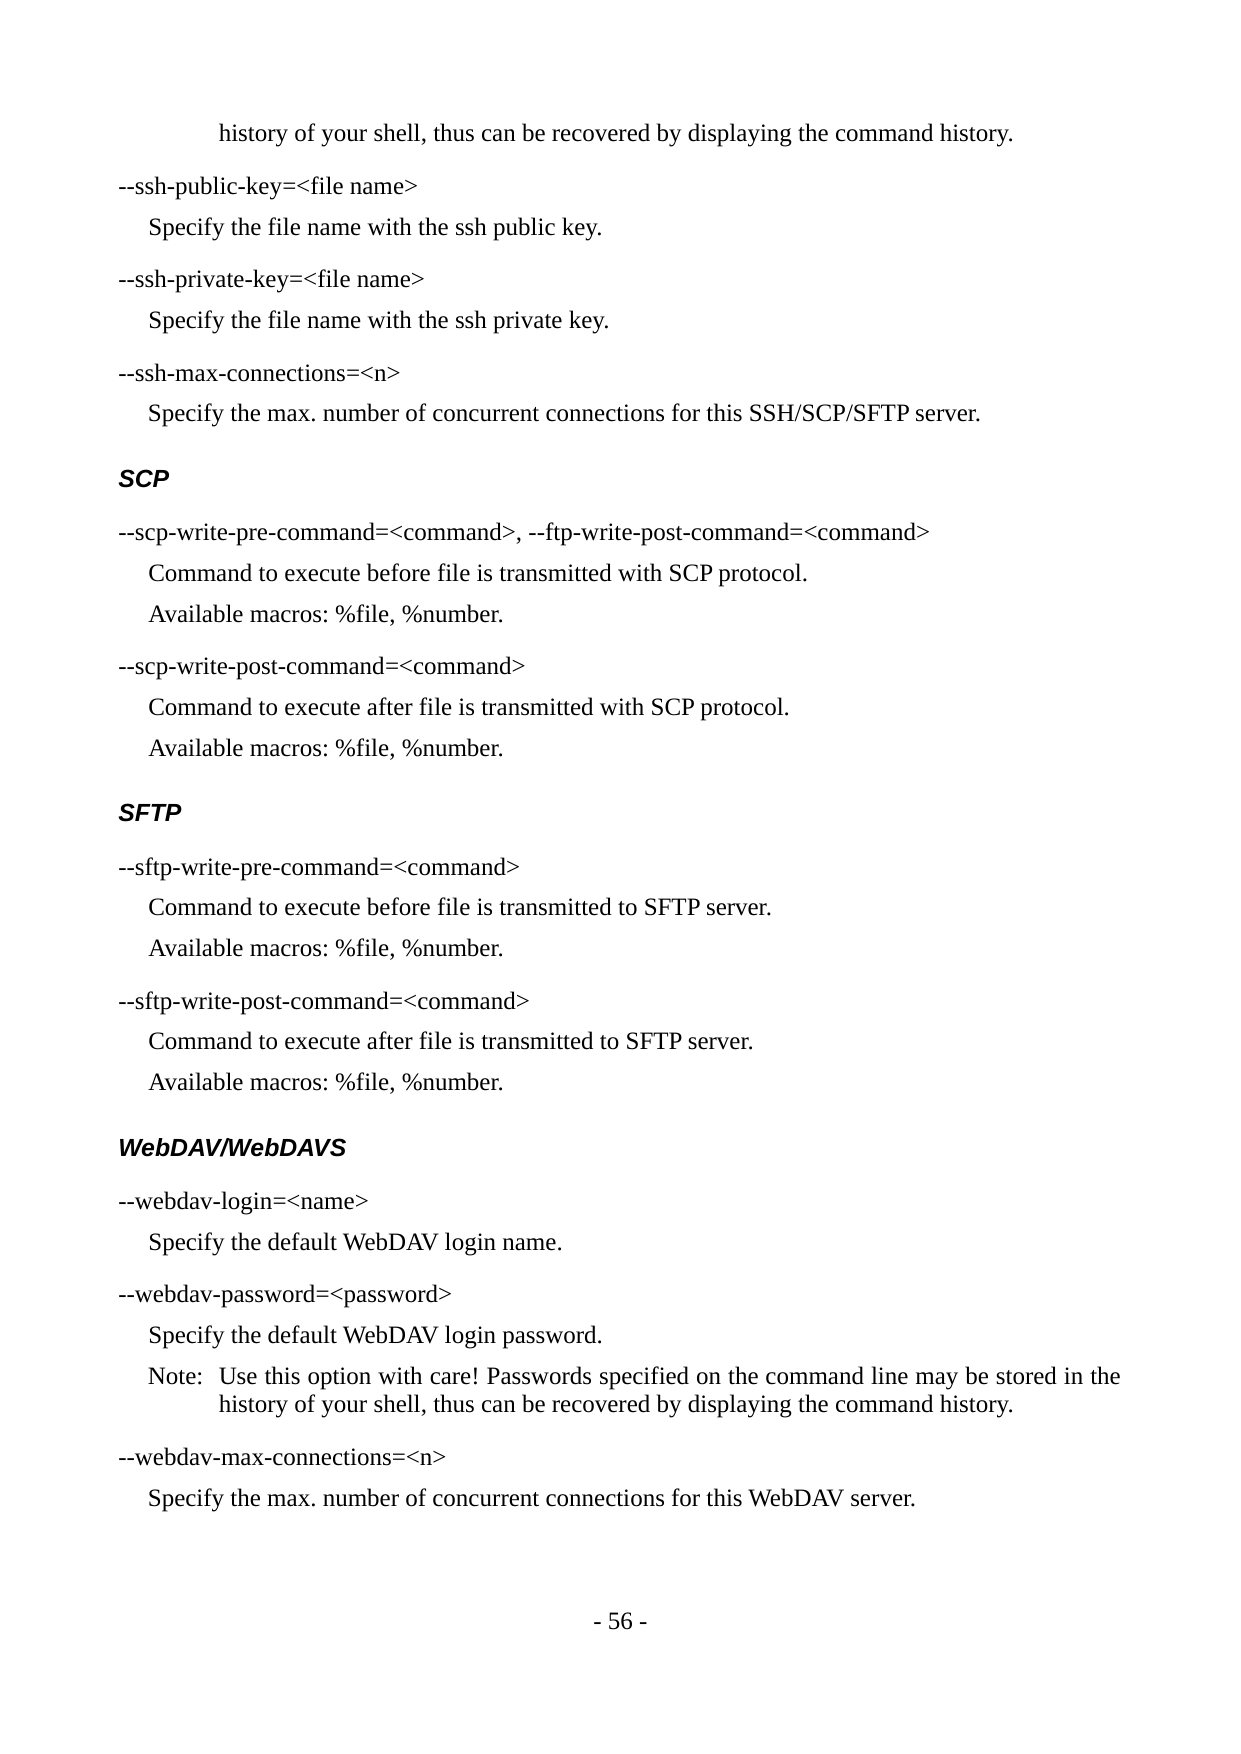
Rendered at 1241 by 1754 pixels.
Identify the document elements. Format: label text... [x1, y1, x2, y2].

title --ssh-private-key=<file name> [118, 264, 1122, 293]
text Specify the max. number of concurrent connections for this WebDAV server. [148, 1483, 1122, 1512]
subtitle SFTP [118, 798, 1122, 827]
text Specify the file name with the ssh private key. [148, 305, 1122, 334]
title --sftp-write-post-command=<command> [118, 986, 1122, 1014]
subtitle WebDAV/WebDAVS [118, 1133, 1122, 1161]
title --webdav-max-connections=<n> [118, 1442, 1122, 1471]
title --webdav-login=<name> [118, 1186, 1122, 1215]
title --ssh-public-key=<file name> [118, 171, 1122, 199]
text Command to execute after file is transmitted to SFTP server. [148, 1026, 1122, 1055]
title --webdav-password=<password> [118, 1279, 1122, 1308]
text Available macros: %file, %number. [148, 599, 1122, 627]
text Specify the file name with the ssh public key. [148, 212, 1122, 240]
text Command to execute before file is transmitted with SCP protocol. [148, 558, 1122, 587]
text Available macros: %file, %number. [148, 733, 1122, 762]
text Specify the default WebDAV login password. [148, 1320, 1122, 1349]
subtitle SCP [118, 464, 1122, 493]
text history of your shell, thus can be recovered by displaying the command history. [148, 118, 1122, 147]
text Command to execute before file is transmitted to SFTP server. [148, 892, 1122, 921]
text Available macros: %file, %number. [148, 1067, 1122, 1096]
text Specify the default WebDAV login name. [148, 1227, 1122, 1255]
text Note: Use this option with care! Passwords specified on the command line may be stored in the history of your shell, thus can be recovered by displaying the command history. [148, 1361, 1122, 1418]
title --scp-write-pre-command=<command>, --ftp-write-post-command=<command> [118, 517, 1122, 546]
title --ssh-max-connections=<n> [118, 358, 1122, 386]
text Available macros: %file, %number. [148, 933, 1122, 962]
title --sftp-write-pre-command=<command> [118, 852, 1122, 880]
text Specify the max. number of concurrent connections for this SSH/SCP/SFTP server. [148, 398, 1122, 427]
title --scp-write-post-command=<command> [118, 651, 1122, 680]
text Command to execute after file is transmitted with SCP protocol. [148, 692, 1122, 721]
